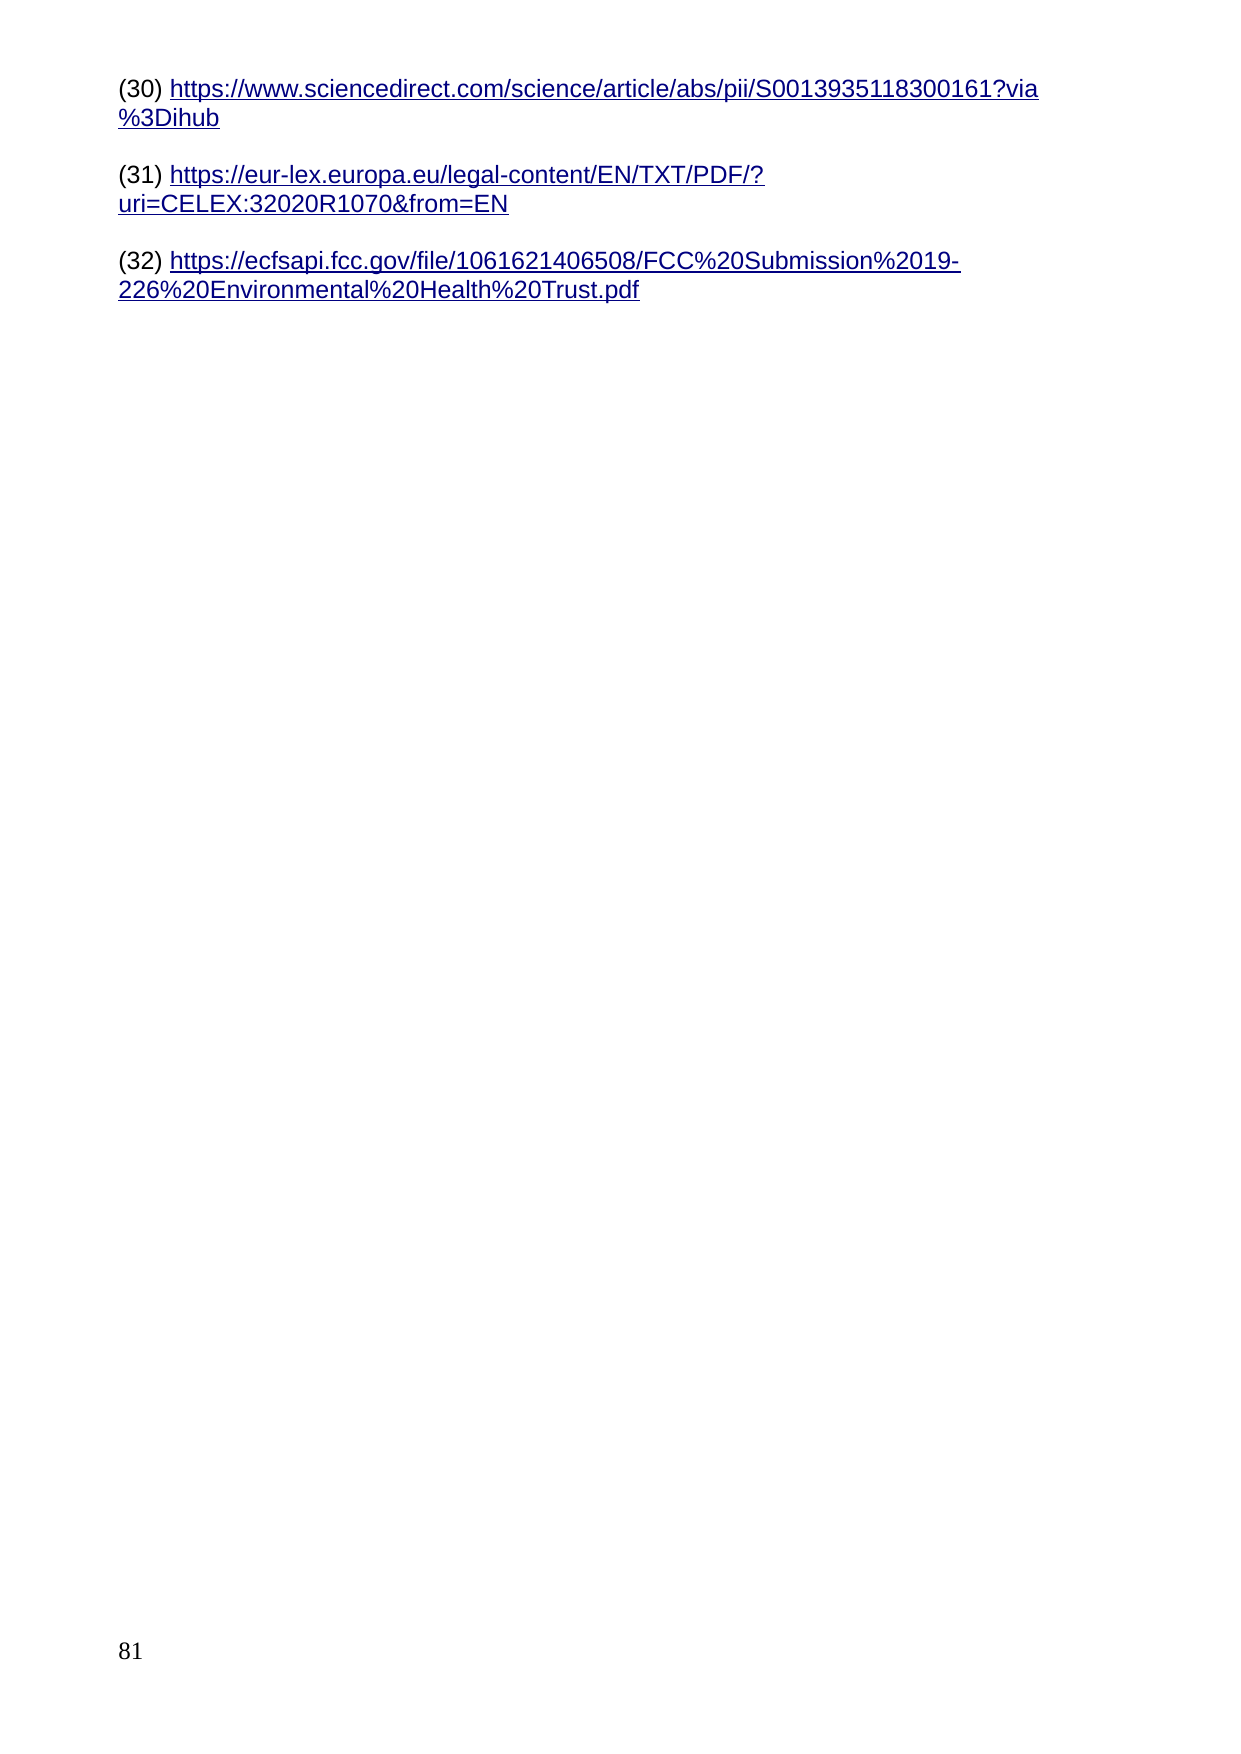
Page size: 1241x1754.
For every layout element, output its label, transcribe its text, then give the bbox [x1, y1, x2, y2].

text (30) https://www.sciencedirect.com/science/article/abs/pii/S0013935118300161?via%3Dihub [118, 74, 1122, 131]
text (31) https://eur-lex.europa.eu/legal-content/EN/TXT/PDF/?uri=CELEX:32020R1070&from=EN [118, 160, 1122, 217]
text (32) https://ecfsapi.fcc.gov/file/1061621406508/FCC%20Submission%2019-226%20Environmental%20Health%20Trust.pdf [118, 246, 1122, 304]
